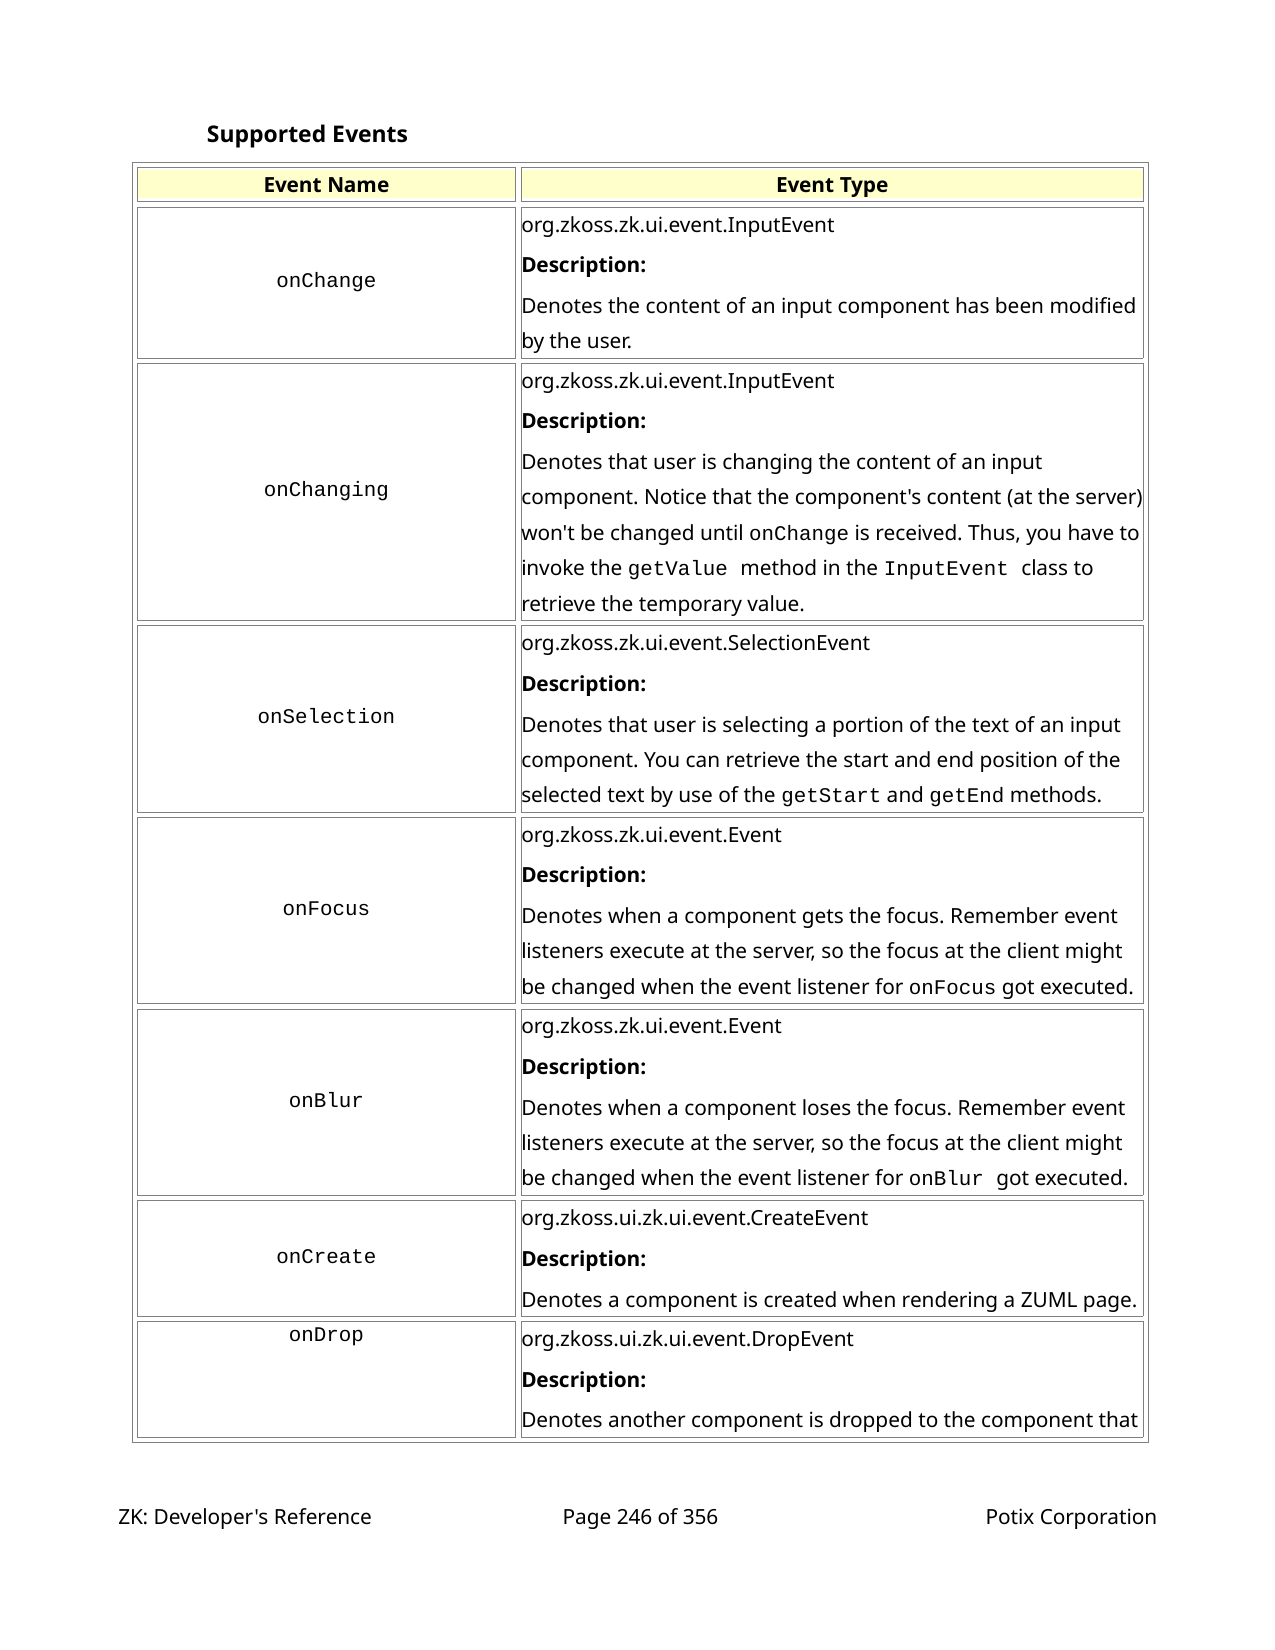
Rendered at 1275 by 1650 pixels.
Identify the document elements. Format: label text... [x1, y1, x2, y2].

table_cell org.zkoss.ui.zk.ui.event.DropEvent Description: Denotes another component is dropped to the component that [518, 1316, 1146, 1437]
table_cell onCreate [134, 1195, 518, 1316]
subtitle Supported Events [207, 118, 1157, 149]
table_cell onDrop [134, 1316, 518, 1437]
table_cell org.zkoss.zk.ui.event.InputEvent Description: Denotes that user is changing the content of an input component. Notice that the component's content (at the server) won't be changed until onChange is received. Thus, you have to invoke the getValue method in the InputEvent class to retrieve the temporary value. [518, 358, 1146, 620]
table_cell org.zkoss.zk.ui.event.Event Description: Denotes when a component loses the focus. Remember event listeners execute at the server, so the focus at the client might be changed when the event listener for onBlur got executed. [518, 1003, 1146, 1195]
table_cell org.zkoss.zk.ui.event.InputEvent Description: Denotes the content of an input component has been modified by the user. [518, 201, 1146, 357]
table_cell org.zkoss.zk.ui.event.SelectionEvent Description: Denotes that user is selecting a portion of the text of an input component. You can retrieve the start and end position of the selected text by use of the getStart and getEnd methods. [518, 620, 1146, 812]
table_header Event Type [518, 163, 1146, 201]
table_cell onChanging [134, 358, 518, 620]
table_header Event Name [134, 163, 518, 201]
table_cell onSelection [134, 620, 518, 812]
table_cell org.zkoss.zk.ui.event.Event Description: Denotes when a component gets the focus. Remember event listeners execute at the server, so the focus at the client might be changed when the event listener for onFocus got executed. [518, 812, 1146, 1003]
table_cell onBlur [134, 1003, 518, 1195]
table_cell onChange [134, 201, 518, 357]
table_cell onFocus [134, 812, 518, 1003]
table_cell org.zkoss.ui.zk.ui.event.CreateEvent Description: Denotes a component is created when rendering a ZUML page. [518, 1195, 1146, 1316]
